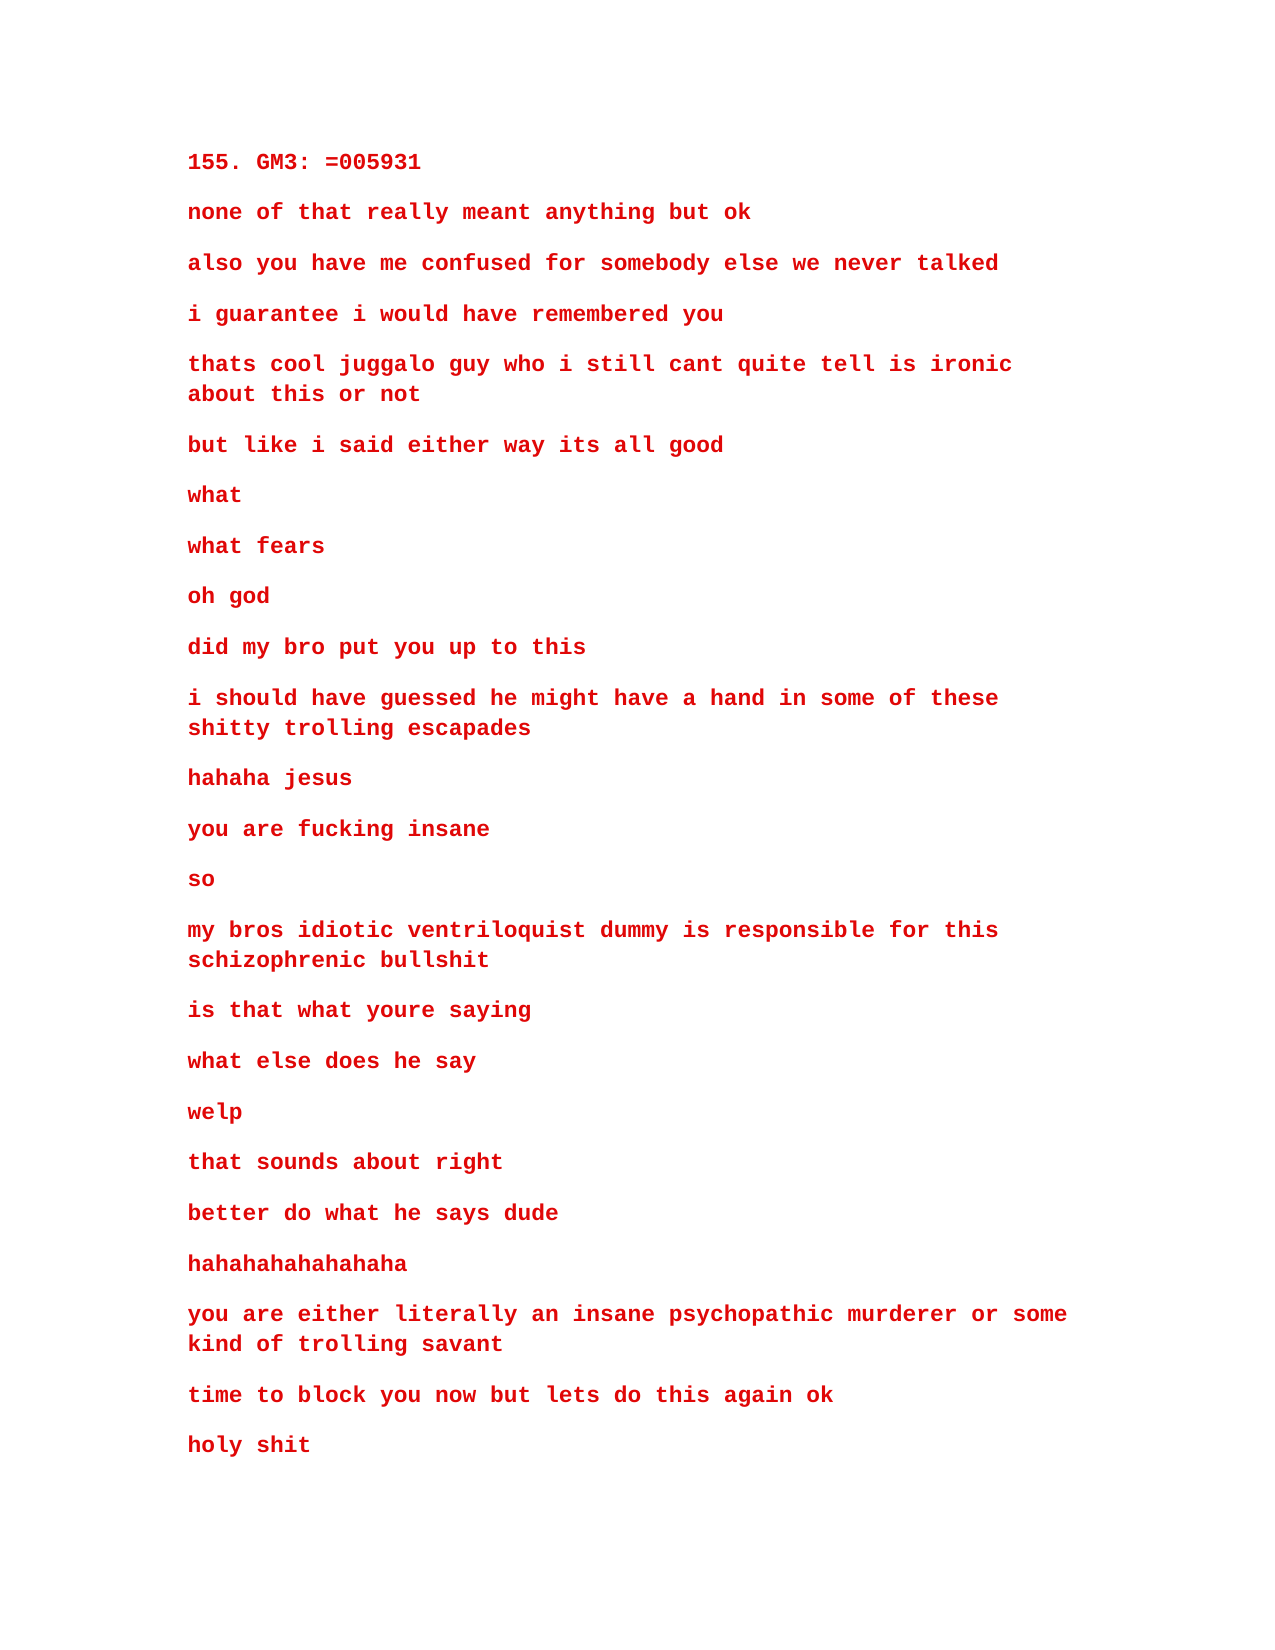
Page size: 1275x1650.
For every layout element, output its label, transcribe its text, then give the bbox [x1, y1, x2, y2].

text 155. GM3: =005931 [187, 150, 1087, 176]
text you are fucking insane [187, 817, 1087, 843]
text welp [187, 1100, 1087, 1126]
text what else does he say [187, 1049, 1087, 1075]
text hahahahahahahaha [187, 1252, 1087, 1278]
text that sounds about right [187, 1151, 1087, 1177]
text what [187, 483, 1087, 509]
text i guarantee i would have remembered you [187, 302, 1087, 328]
text thats cool juggalo guy who i still cant quite tell is ironic about this or not [187, 352, 1087, 408]
text you are either literally an insane psychopathic murderer or some kind of trolling savant [187, 1302, 1087, 1358]
text my bros idiotic ventriloquist dummy is responsible for this schizophrenic bullshit [187, 918, 1087, 974]
text also you have me confused for somebody else we never talked [187, 251, 1087, 277]
text hahaha jesus [187, 766, 1087, 792]
text none of that really meant anything but ok [187, 201, 1087, 227]
text better do what he says dude [187, 1201, 1087, 1227]
text so [187, 868, 1087, 894]
text but like i said either way its all good [187, 433, 1087, 459]
text what fears [187, 534, 1087, 560]
text i should have guessed he might have a hand in some of these shitty trolling escapades [187, 686, 1087, 742]
text time to block you now but lets do this again ok [187, 1383, 1087, 1409]
text holy shit [187, 1433, 1087, 1459]
text did my bro put you up to this [187, 635, 1087, 661]
text oh god [187, 585, 1087, 611]
text is that what youre saying [187, 999, 1087, 1025]
